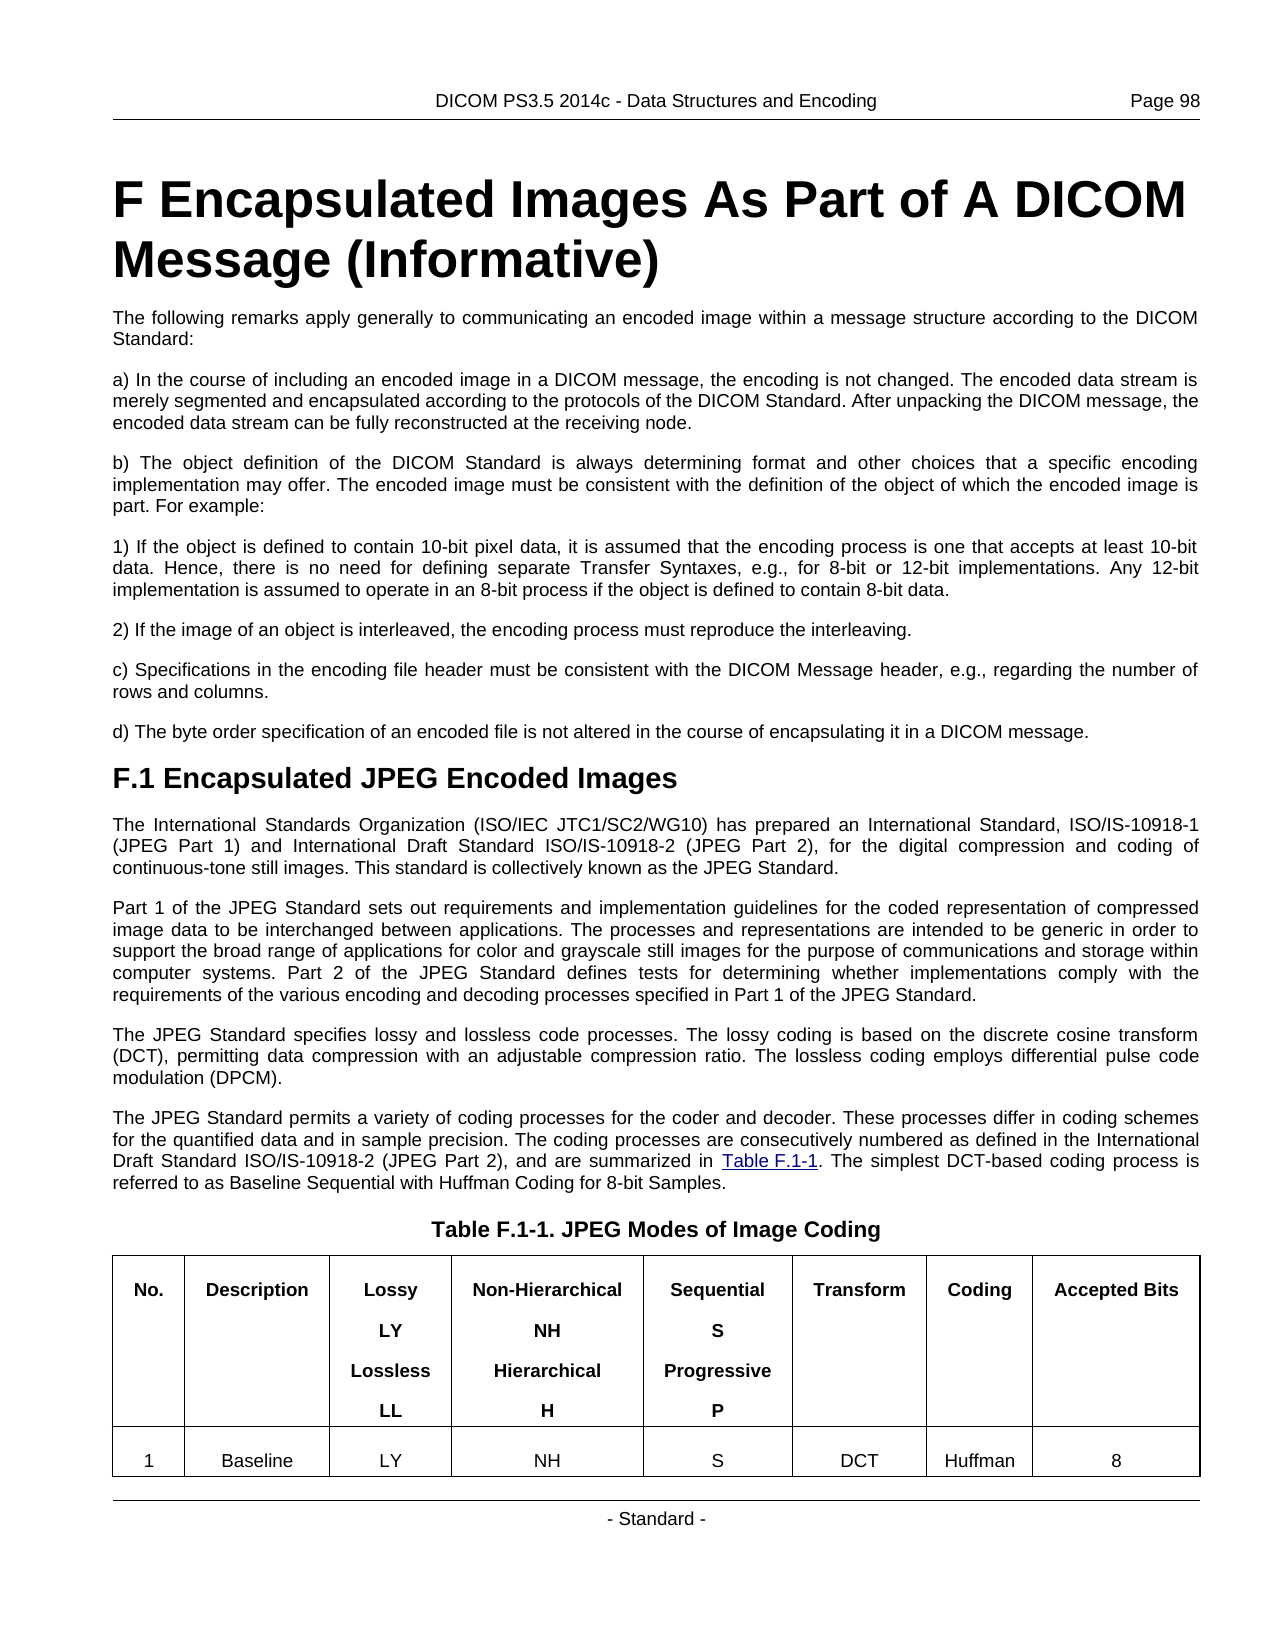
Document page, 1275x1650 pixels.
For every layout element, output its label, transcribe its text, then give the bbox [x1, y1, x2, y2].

table_header Accepted Bits [1033, 1256, 1199, 1426]
table_cell DCT [793, 1427, 926, 1476]
text d) The byte order specification of an encoded file is not altered in the course of encapsulating it in a DICOM message. [112, 721, 1200, 743]
text The following remarks apply generally to communicating an encoded image within a message structure according to the DICOM Standard: [112, 307, 1200, 350]
table_cell S [644, 1427, 792, 1476]
table_cell 1 [113, 1427, 184, 1476]
text The JPEG Standard permits a variety of coding processes for the coder and decoder. These processes differ in coding schemes for the quantified data and in sample precision. The coding processes are consecutively numbered as defined in the International Draft Standard ISO/IS-10918-2 (JPEG Part 2), and are summarized in Table F.1-1. The simplest DCT-based coding process is referred to as Baseline Sequential with Huffman Coding for 8-bit Samples. [112, 1107, 1200, 1193]
table_cell NH [452, 1427, 643, 1476]
table_cell Baseline [185, 1427, 329, 1476]
table_header Sequential S Progressive P [644, 1256, 792, 1426]
table_header Lossy LY Lossless LL [330, 1256, 451, 1426]
table_cell 8 [1033, 1427, 1199, 1476]
table_cell Huffman [927, 1427, 1032, 1476]
text F.1 Encapsulated JPEG Encoded Images [112, 761, 1200, 795]
table_header No. [113, 1256, 184, 1426]
text Part 1 of the JPEG Standard sets out requirements and implementation guidelines for the coded representation of compressed image data to be interchanged between applications. The processes and representations are intended to be generic in order to support the broad range of applications for color and grayscale still images for the purpose of communications and storage within computer systems. Part 2 of the JPEG Standard defines tests for determining whether implementations comply with the requirements of the various encoding and decoding processes specified in Part 1 of the JPEG Standard. [112, 897, 1200, 1005]
table_header Transform [793, 1256, 926, 1426]
text 1) If the object is defined to contain 10-bit pixel data, it is assumed that the encoding process is one that accepts at least 10-bit data. Hence, there is no need for defining separate Transfer Syntaxes, e.g., for 8-bit or 12-bit implementations. Any 12-bit implementation is assumed to operate in an 8-bit process if the object is defined to contain 8-bit data. [112, 535, 1200, 600]
table_header Coding [927, 1256, 1032, 1426]
text The International Standards Organization (ISO/IEC JTC1/SC2/WG10) has prepared an International Standard, ISO/IS-10918-1 (JPEG Part 1) and International Draft Standard ISO/IS-10918-2 (JPEG Part 2), for the digital compression and coding of continuous-tone still images. This standard is collectively known as the JPEG Standard. [112, 814, 1200, 878]
text The JPEG Standard specifies lossy and lossless code processes. The lossy coding is based on the discrete cosine transform (DCT), permitting data compression with an adjustable compression ratio. The lossless coding employs differential pulse code modulation (DPCM). [112, 1024, 1200, 1088]
table_cell LY [330, 1427, 451, 1476]
text b) The object definition of the DICOM Standard is always determining format and other choices that a specific encoding implementation may offer. The encoded image must be consistent with the definition of the object of which the encoded image is part. For example: [112, 452, 1200, 517]
table_header Non-Hierarchical NH Hierarchical H [452, 1256, 643, 1426]
text F Encapsulated Images As Part of A DICOM Message (Informative) [112, 169, 1200, 288]
table_header Description [185, 1256, 329, 1426]
text Table F.1-1. JPEG Modes of Image Coding [112, 1216, 1200, 1242]
text c) Specifications in the encoding file header must be consistent with the DICOM Message header, e.g., regarding the number of rows and columns. [112, 659, 1200, 702]
text a) In the course of including an encoded image in a DICOM message, the encoding is not changed. The encoded data stream is merely segmented and encapsulated according to the protocols of the DICOM Standard. After unpacking the DICOM message, the encoded data stream can be fully reconstructed at the receiving node. [112, 368, 1200, 433]
text 2) If the image of an object is interleaved, the encoding process must reproduce the interleaving. [112, 619, 1200, 640]
